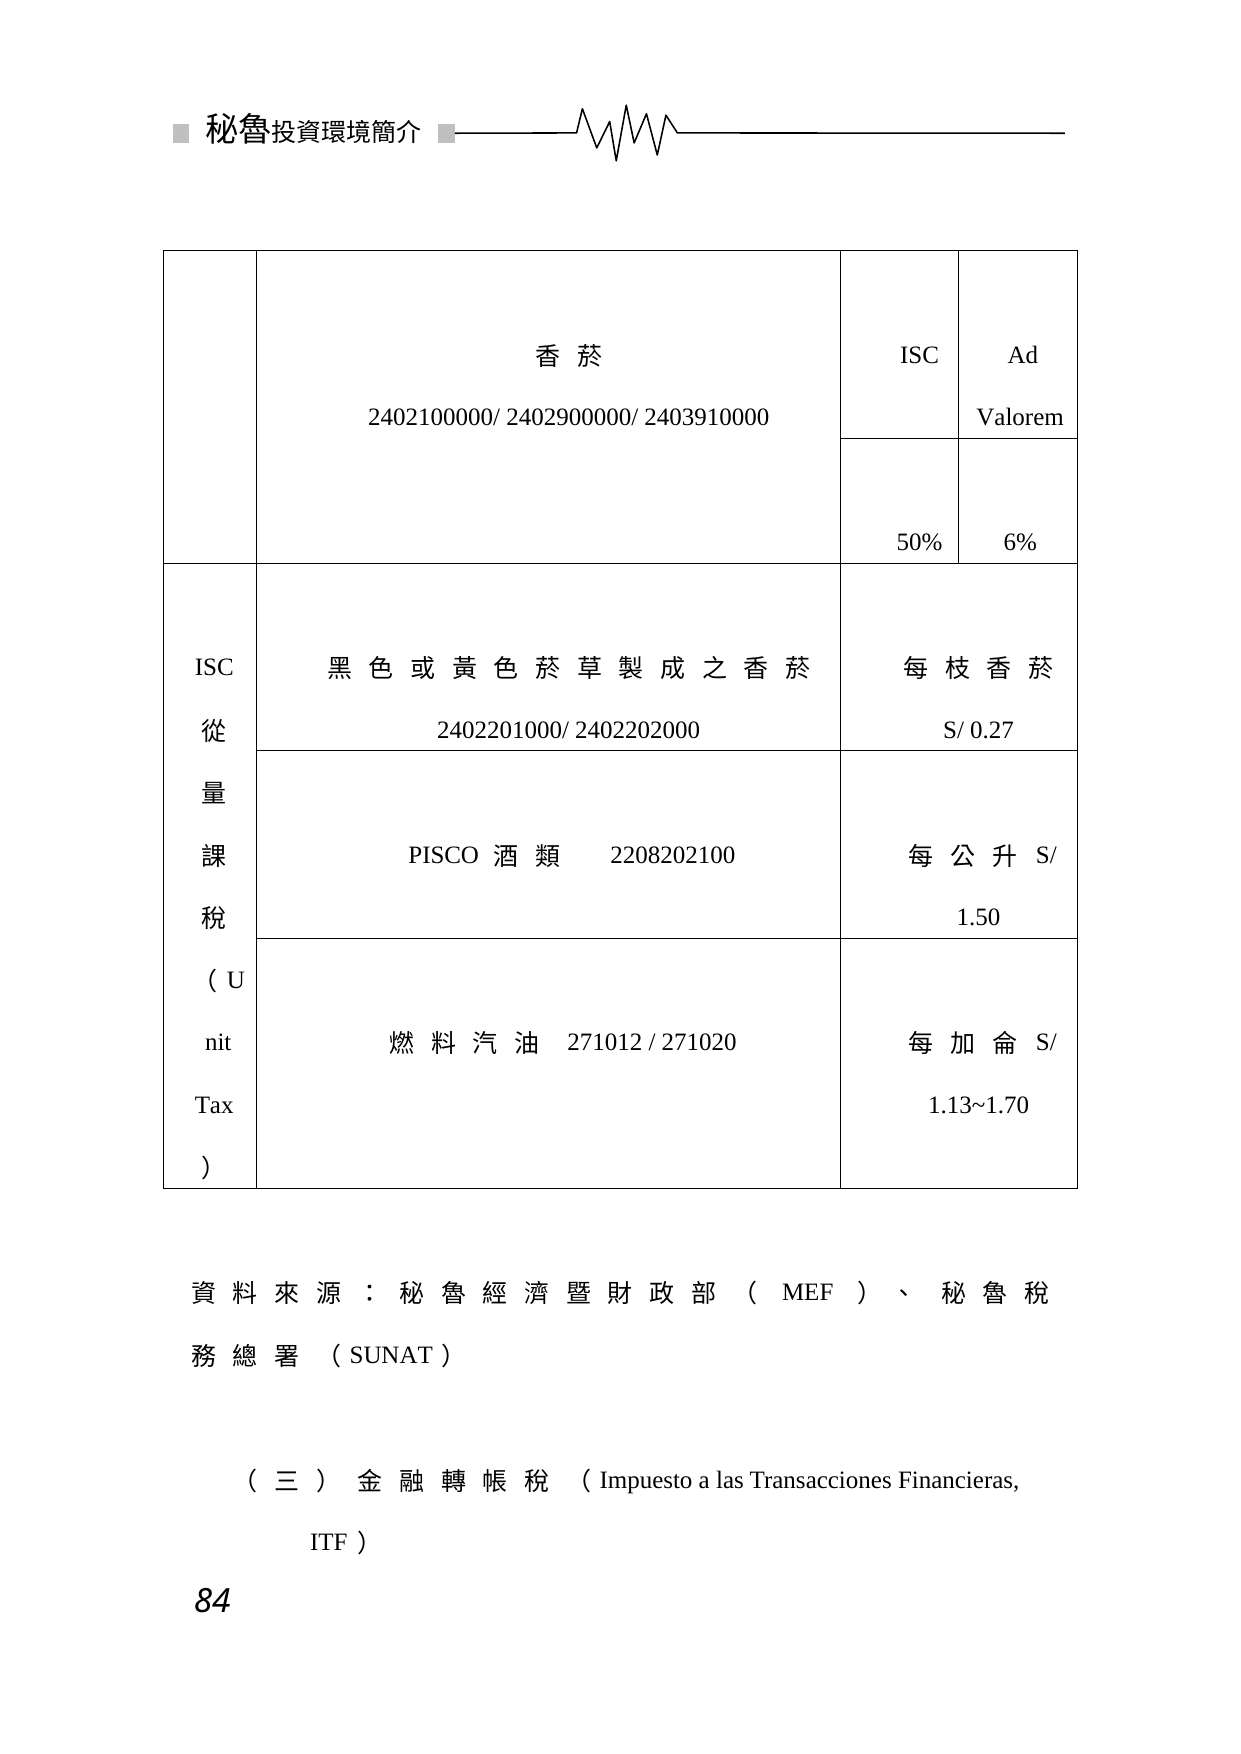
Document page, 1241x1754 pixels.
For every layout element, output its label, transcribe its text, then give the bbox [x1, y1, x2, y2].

table_cell 燃料汽油271012 / 271020 [257, 939, 840, 1188]
text （三）金融轉帳稅（Impuesto a las Transacciones Financieras, ITF） [207, 1438, 1058, 1563]
table_cell 香菸 2402100000/ 2402900000/ 2403910000 [257, 251, 840, 563]
table_cell Ad Valorem [959, 251, 1077, 438]
table_cell ISC [841, 251, 958, 438]
table_cell 每枝香菸S/ 0.27 [841, 564, 1077, 750]
table_cell PISCO酒類 2208202100 [257, 751, 840, 938]
table_cell 每加侖S/ 1.13~1.70 [841, 939, 1077, 1188]
table_cell 每公升S/ 1.50 [841, 751, 1077, 938]
table_cell 50% [841, 439, 958, 563]
table_cell 黑色或黃色菸草製成之香菸 2402201000/ 2402202000 [257, 564, 840, 750]
table_cell ISC從量課稅 （Unit Tax） [164, 564, 256, 1188]
table_cell 6% [959, 439, 1077, 563]
text 資料來源：秘魯經濟暨財政部（MEF）、秘魯稅務總署（SUNAT） [183, 1250, 1058, 1375]
table_cell [164, 251, 256, 563]
